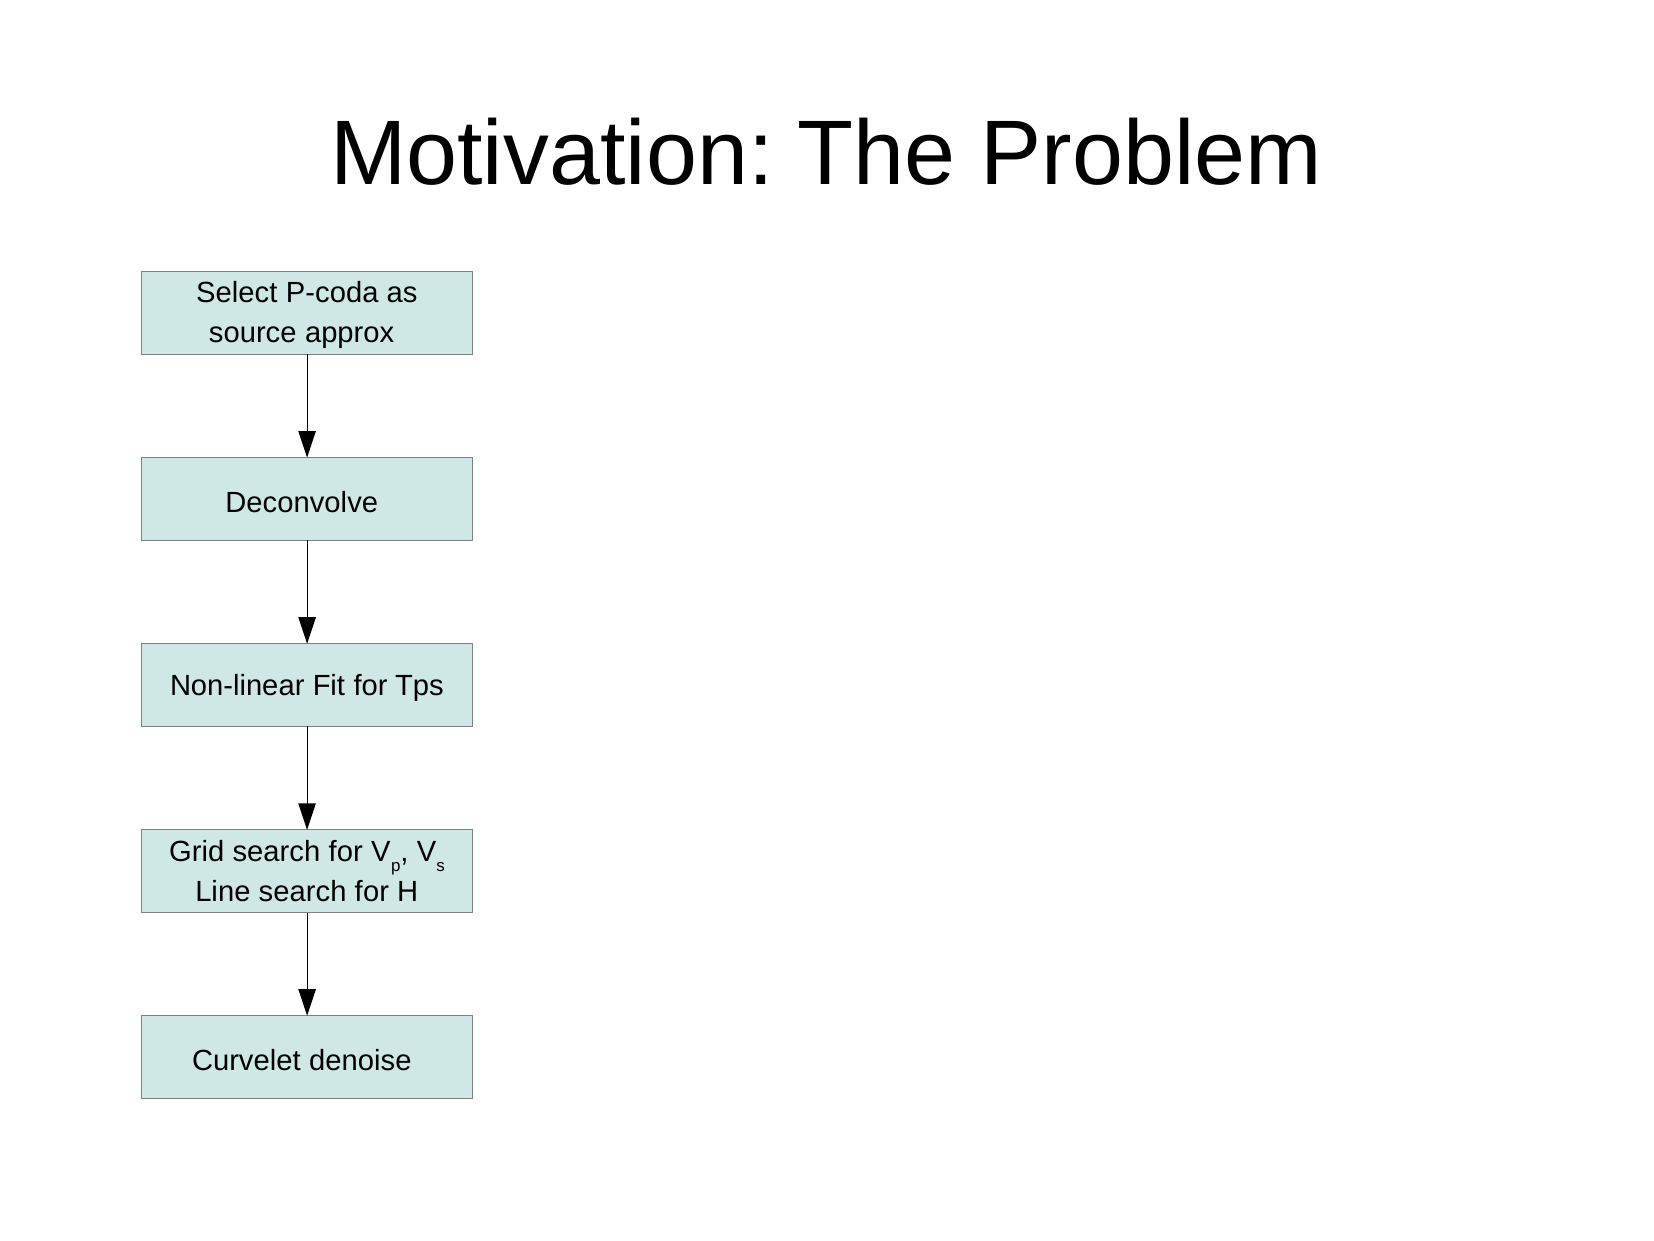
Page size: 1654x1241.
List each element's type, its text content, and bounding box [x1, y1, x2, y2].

text_box Grid search for Vp, Vs Line search for H [141, 829, 473, 913]
title Motivation: The Problem [82, 49, 1571, 257]
text_box Curvelet denoise [141, 1015, 473, 1099]
text_box Select P-coda as source approx [141, 271, 473, 355]
text_box Deconvolve [141, 457, 473, 541]
text_box Non-linear Fit for Tps [141, 643, 473, 727]
